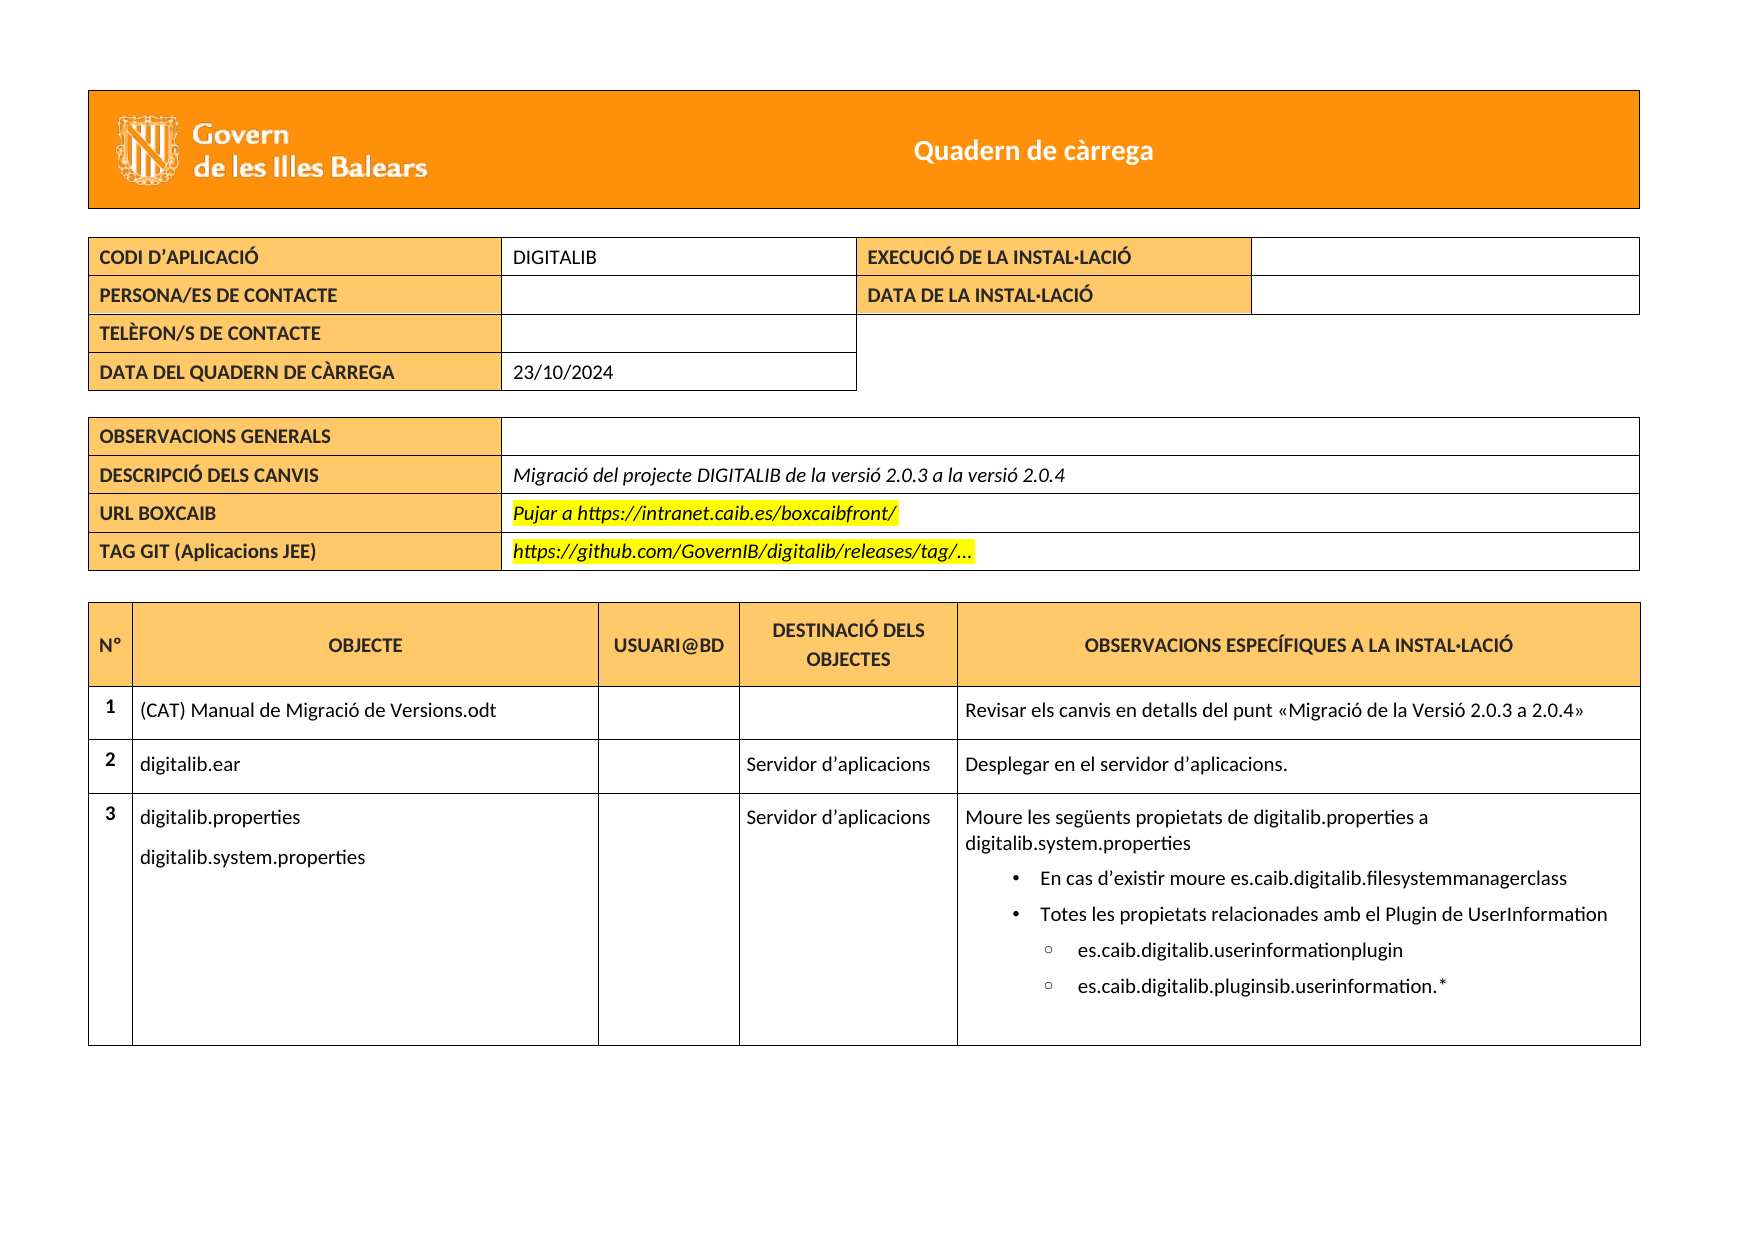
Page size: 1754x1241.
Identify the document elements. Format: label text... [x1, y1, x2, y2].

table_cell TAG GIT (Aplicacions JEE) [89, 533, 501, 570]
table_cell Moure les següents propietats de digitalib.properties a digitalib.system.properties En cas d’existir moure es.caib.digitalib.filesystemmanagerclass Totes les propietats relacionades amb el Plugin de UserInformation es.caib.digitalib.userinformationplugin es.caib.digitalib.pluginsib.userinformation.* [958, 794, 1640, 1045]
table_header [502, 418, 1639, 455]
table_cell [740, 687, 957, 739]
table_cell DATA DEL QUADERN DE CÀRREGA [89, 353, 501, 390]
picture [91, 109, 474, 195]
table_header DIGITALIB [502, 238, 856, 275]
table_header [1252, 238, 1639, 275]
table_cell (CAT) Manual de Migració de Versions.odt [133, 687, 598, 739]
table_cell Desplegar en el servidor d’aplicacions. [958, 740, 1640, 793]
table_cell digitalib.ear [133, 740, 598, 793]
table_header USUARI@BD [599, 603, 739, 686]
table_cell [502, 315, 856, 352]
table_cell [1251, 315, 1639, 352]
table_cell Servidor d’aplicacions [740, 740, 957, 793]
table_cell 1 [89, 687, 132, 739]
table_header OBSERVACIONS ESPECÍFIQUES A LA INSTAL·LACIÓ [958, 603, 1640, 686]
table_cell 2 [89, 740, 132, 793]
table_cell URL BOXCAIB [89, 494, 501, 532]
table_cell 3 [89, 794, 132, 1045]
table_header Nº [89, 603, 132, 686]
table_header [89, 110, 428, 208]
table_cell digitalib.properties digitalib.system.properties [133, 794, 598, 1045]
table_cell [857, 352, 1251, 390]
table_cell [599, 794, 739, 1045]
table_cell [599, 740, 739, 793]
table_header EXECUCIÓ DE LA INSTAL·LACIÓ [857, 238, 1251, 275]
table_cell PERSONA/ES DE CONTACTE [89, 276, 501, 313]
table_header [89, 91, 428, 109]
table_cell [502, 276, 856, 313]
table_header OBJECTE [133, 603, 598, 686]
table_cell Pujar a https://intranet.caib.es/boxcaibfront/ [502, 494, 1639, 532]
table_cell Revisar els canvis en detalls del punt «Migració de la Versió 2.0.3 a 2.0.4» [958, 687, 1640, 739]
table_cell https://github.com/GovernIB/digitalib/releases/tag/... [502, 533, 1639, 570]
table_header Quadern de càrrega [428, 110, 1639, 208]
table_cell [1251, 352, 1639, 390]
table_cell [599, 687, 739, 739]
table_cell [857, 315, 1251, 352]
table_cell 23/10/2024 [502, 353, 856, 390]
table_cell TELÈFON/S DE CONTACTE [89, 315, 501, 352]
table_cell DESCRIPCIÓ DELS CANVIS [89, 456, 501, 493]
table_cell Servidor d’aplicacions [740, 794, 957, 1045]
table_cell DATA DE LA INSTAL·LACIÓ [857, 276, 1251, 313]
table_header [428, 91, 1639, 109]
table_header DESTINACIÓ DELS OBJECTES [740, 603, 957, 686]
table_cell Migració del projecte DIGITALIB de la versió 2.0.3 a la versió 2.0.4 [502, 456, 1639, 493]
table_cell [1252, 276, 1639, 313]
table_header CODI D’APLICACIÓ [89, 238, 501, 275]
table_header OBSERVACIONS GENERALS [89, 418, 501, 455]
